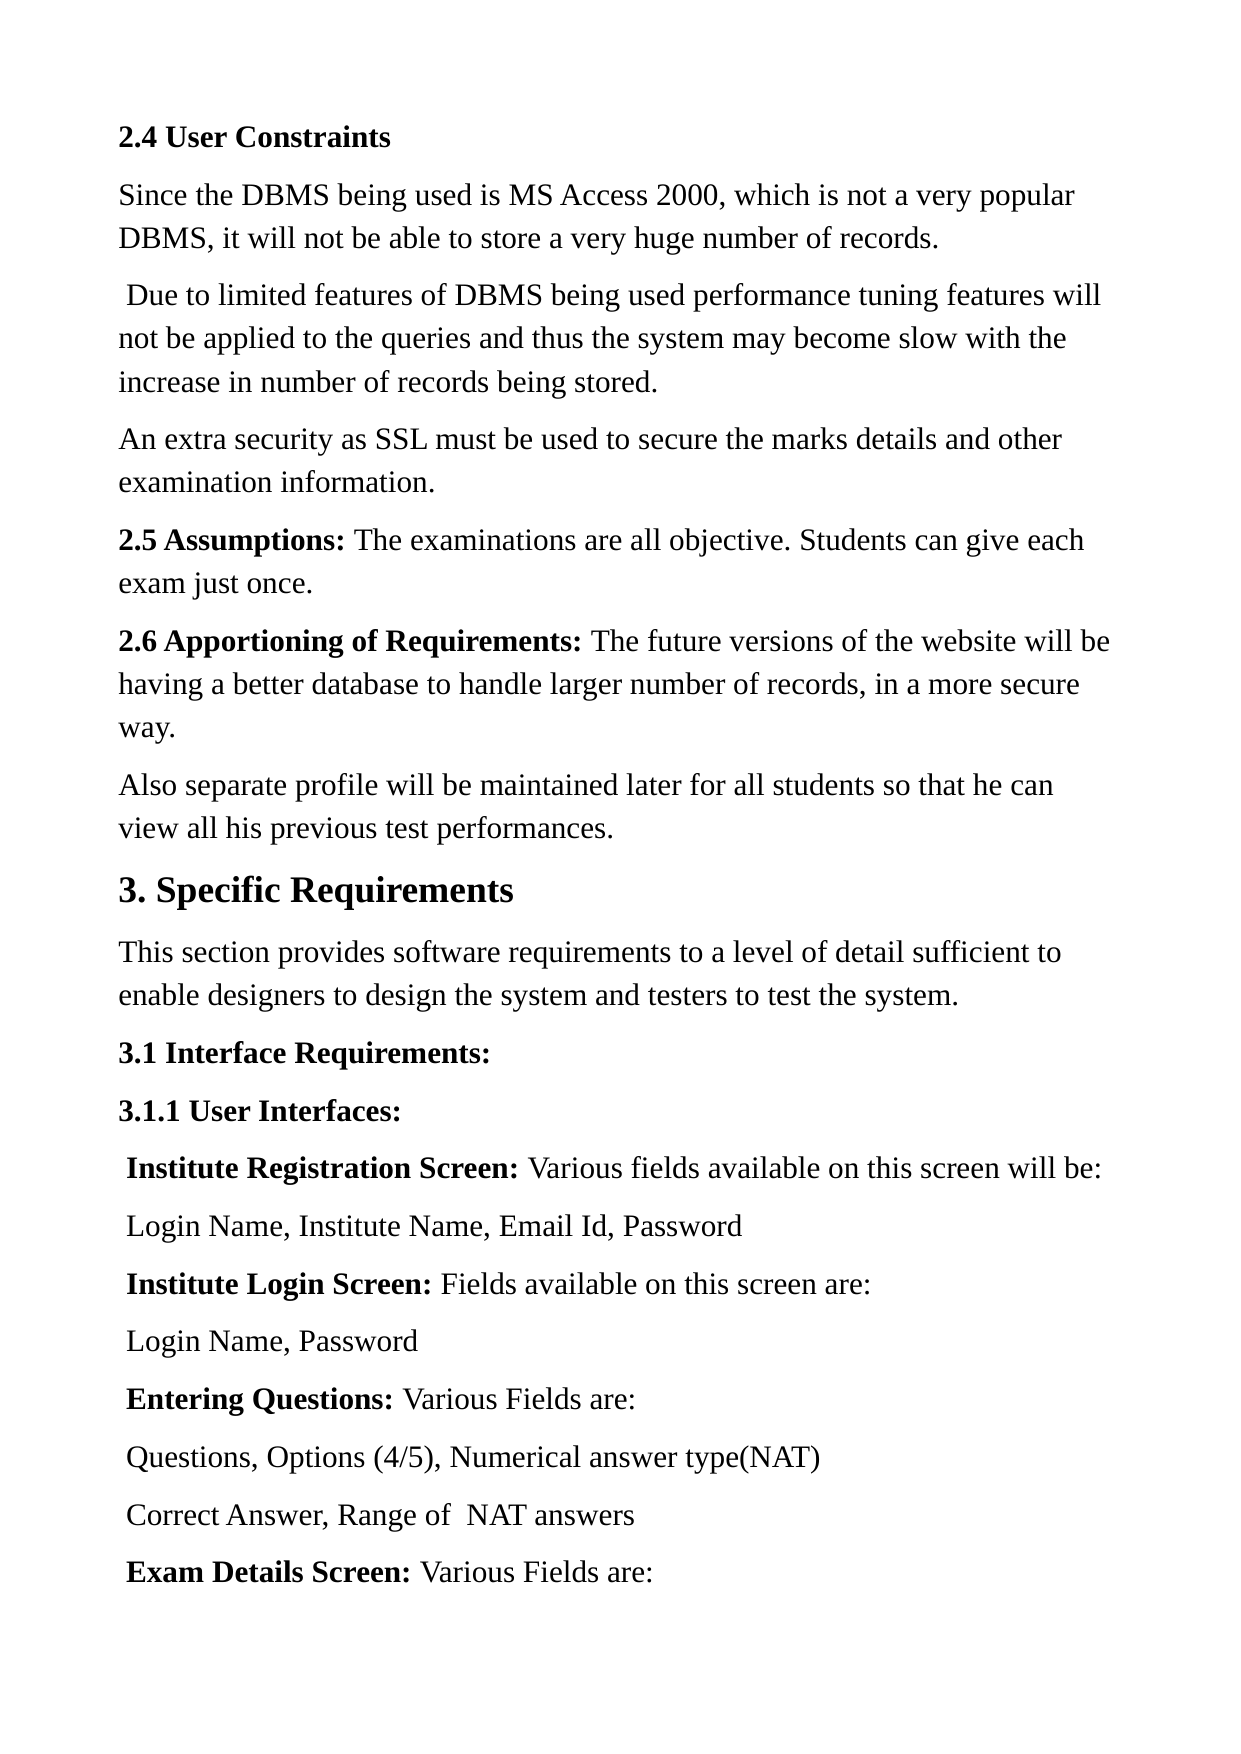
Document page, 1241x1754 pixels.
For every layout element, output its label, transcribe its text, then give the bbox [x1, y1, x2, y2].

text 3.1.1 User Interfaces: [118, 1092, 1122, 1128]
text Due to limited features of DBMS being used performance tuning features will not be applied to the queries and thus the system may become slow with the increase in number of records being stored. [118, 277, 1122, 399]
text Login Name, Password [118, 1323, 1122, 1359]
text An extra security as SSL must be used to secure the marks details and other examination information. [118, 421, 1122, 500]
text Exam Details Screen: Various Fields are: [118, 1553, 1122, 1589]
text Entering Questions: Various Fields are: [118, 1380, 1122, 1416]
text 2.6 Apportioning of Requirements: The future versions of the website will be having a better database to handle larger number of records, in a more secure way. [118, 622, 1122, 744]
text Institute Login Screen: Fields available on this screen are: [118, 1265, 1122, 1301]
text 2.5 Assumptions: The examinations are all objective. Students can give each exam just once. [118, 521, 1122, 601]
text 2.4 User Constraints [118, 118, 1122, 154]
text Since the DBMS being used is MS Access 2000, which is not a very popular DBMS, it will not be able to store a very huge number of records. [118, 176, 1122, 255]
text This section provides software requirements to a level of detail sufficient to enable designers to design the system and testers to test the system. [118, 933, 1122, 1012]
text Institute Registration Screen: Various fields available on this screen will be: [118, 1149, 1122, 1186]
text Also separate profile will be maintained later for all students so that he can view all his previous test performances. [118, 766, 1122, 845]
text Login Name, Institute Name, Email Id, Password [118, 1207, 1122, 1243]
text Correct Answer, Range of NAT answers [118, 1496, 1122, 1532]
text 3.1 Interface Requirements: [118, 1034, 1122, 1070]
text Questions, Options (4/5), Numerical answer type(NAT) [118, 1438, 1122, 1474]
text 3. Specific Requirements [118, 867, 1122, 910]
